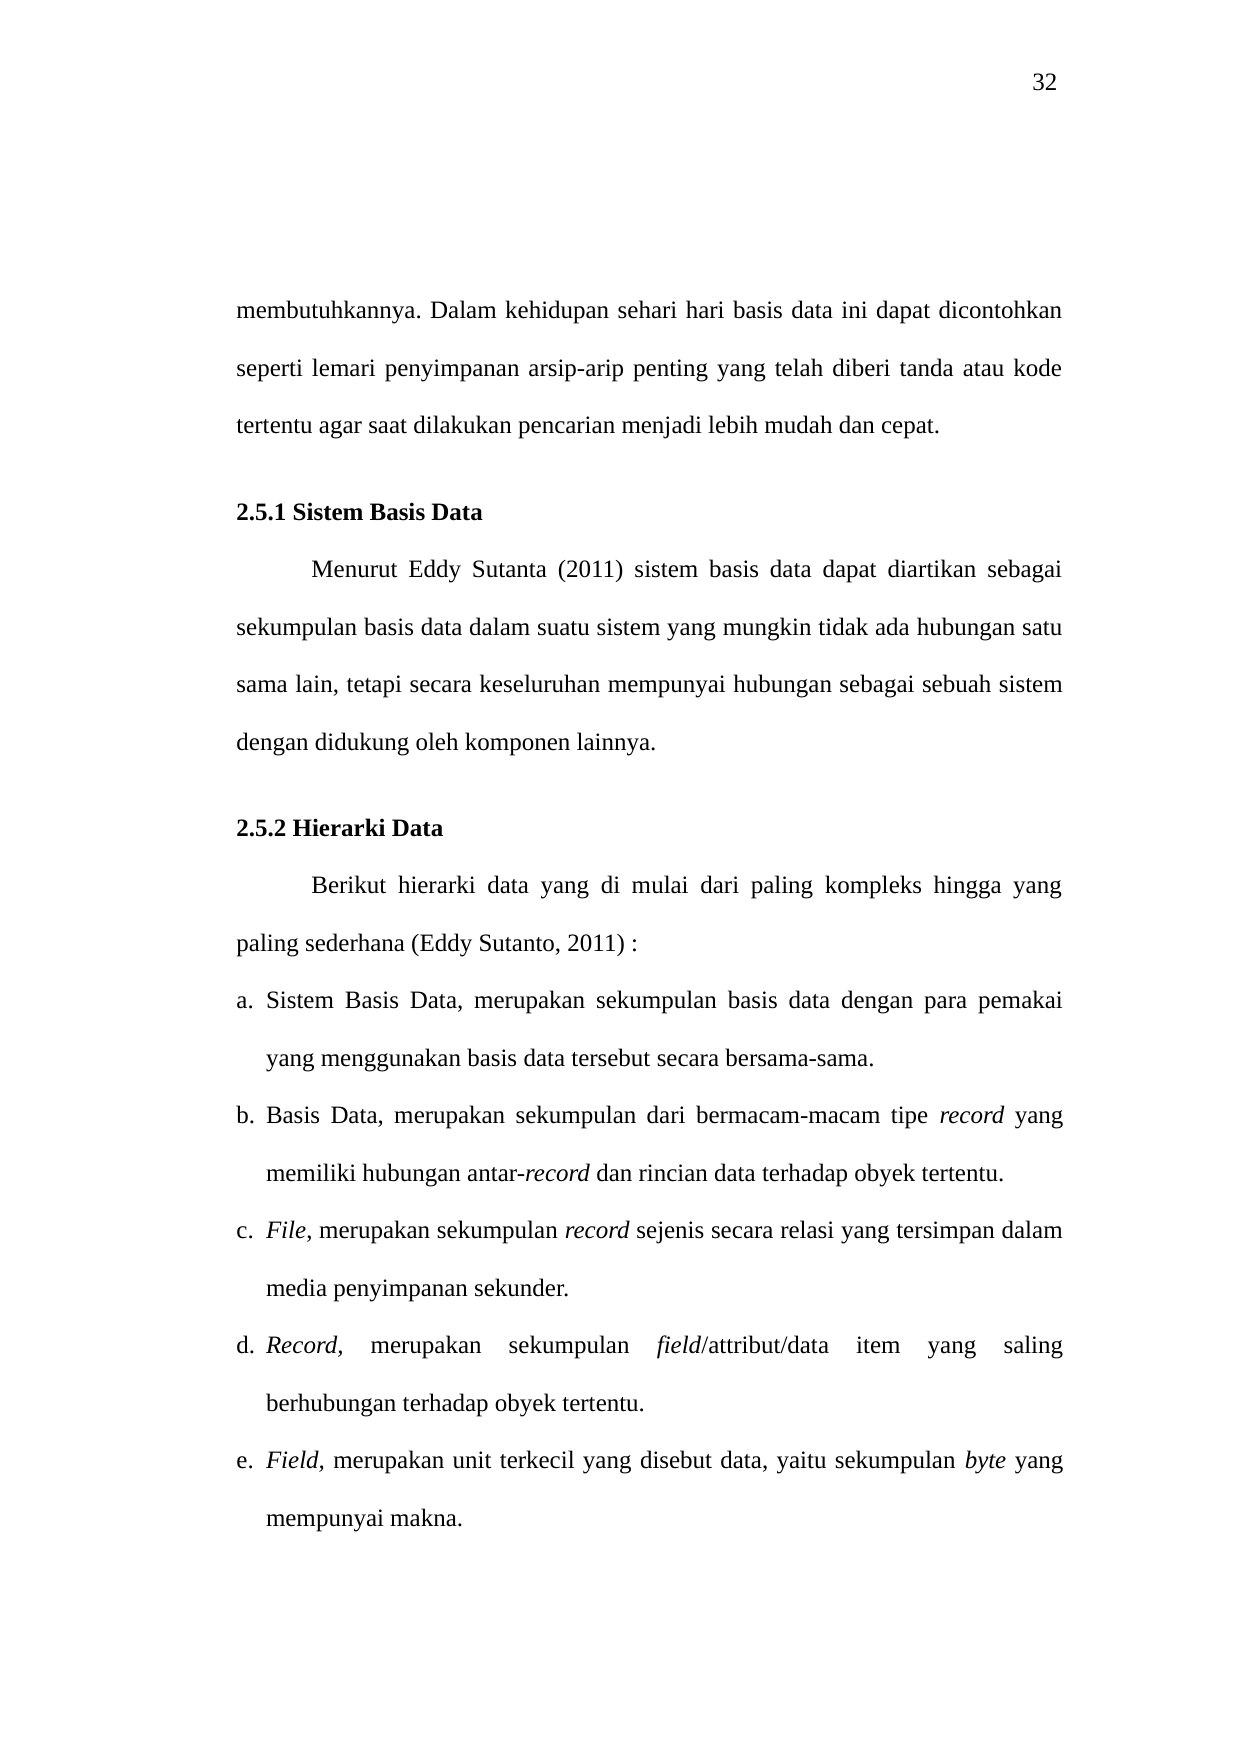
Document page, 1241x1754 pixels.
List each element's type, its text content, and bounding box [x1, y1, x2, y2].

list Sistem Basis Data, merupakan sekumpulan basis data dengan para pemakai yang menggunakan basis data tersebut secara bersama-sama. [236, 985, 1063, 1072]
subtitle 2.5.2 Hierarki Data [236, 813, 1063, 842]
subtitle 2.5.1 Sistem Basis Data [236, 497, 1063, 525]
list Basis Data, merupakan sekumpulan dari bermacam-macam tipe record yang memiliki hubungan antar-record dan rincian data terhadap obyek tertentu. [236, 1100, 1063, 1187]
text Menurut Eddy Sutanta (2011) sistem basis data dapat diartikan sebagai sekumpulan basis data dalam suatu sistem yang mungkin tidak ada hubungan satu sama lain, tetapi secara keseluruhan mempunyai hubungan sebagai sebuah sistem dengan didukung oleh komponen lainnya. [236, 554, 1063, 755]
list Field, merupakan unit terkecil yang disebut data, yaitu sekumpulan byte yang mempunyai makna. [236, 1445, 1063, 1532]
list File, merupakan sekumpulan record sejenis secara relasi yang tersimpan dalam media penyimpanan sekunder. [236, 1215, 1063, 1302]
list Record, merupakan sekumpulan field/attribut/data item yang saling berhubungan terhadap obyek tertentu. [236, 1330, 1063, 1417]
text membutuhkannya. Dalam kehidupan sehari hari basis data ini dapat dicontohkan seperti lemari penyimpanan arsip-arip penting yang telah diberi tanda atau kode tertentu agar saat dilakukan pencarian menjadi lebih mudah dan cepat. [236, 295, 1063, 439]
text Berikut hierarki data yang di mulai dari paling kompleks hingga yang paling sederhana (Eddy Sutanto, 2011) : [236, 870, 1063, 957]
